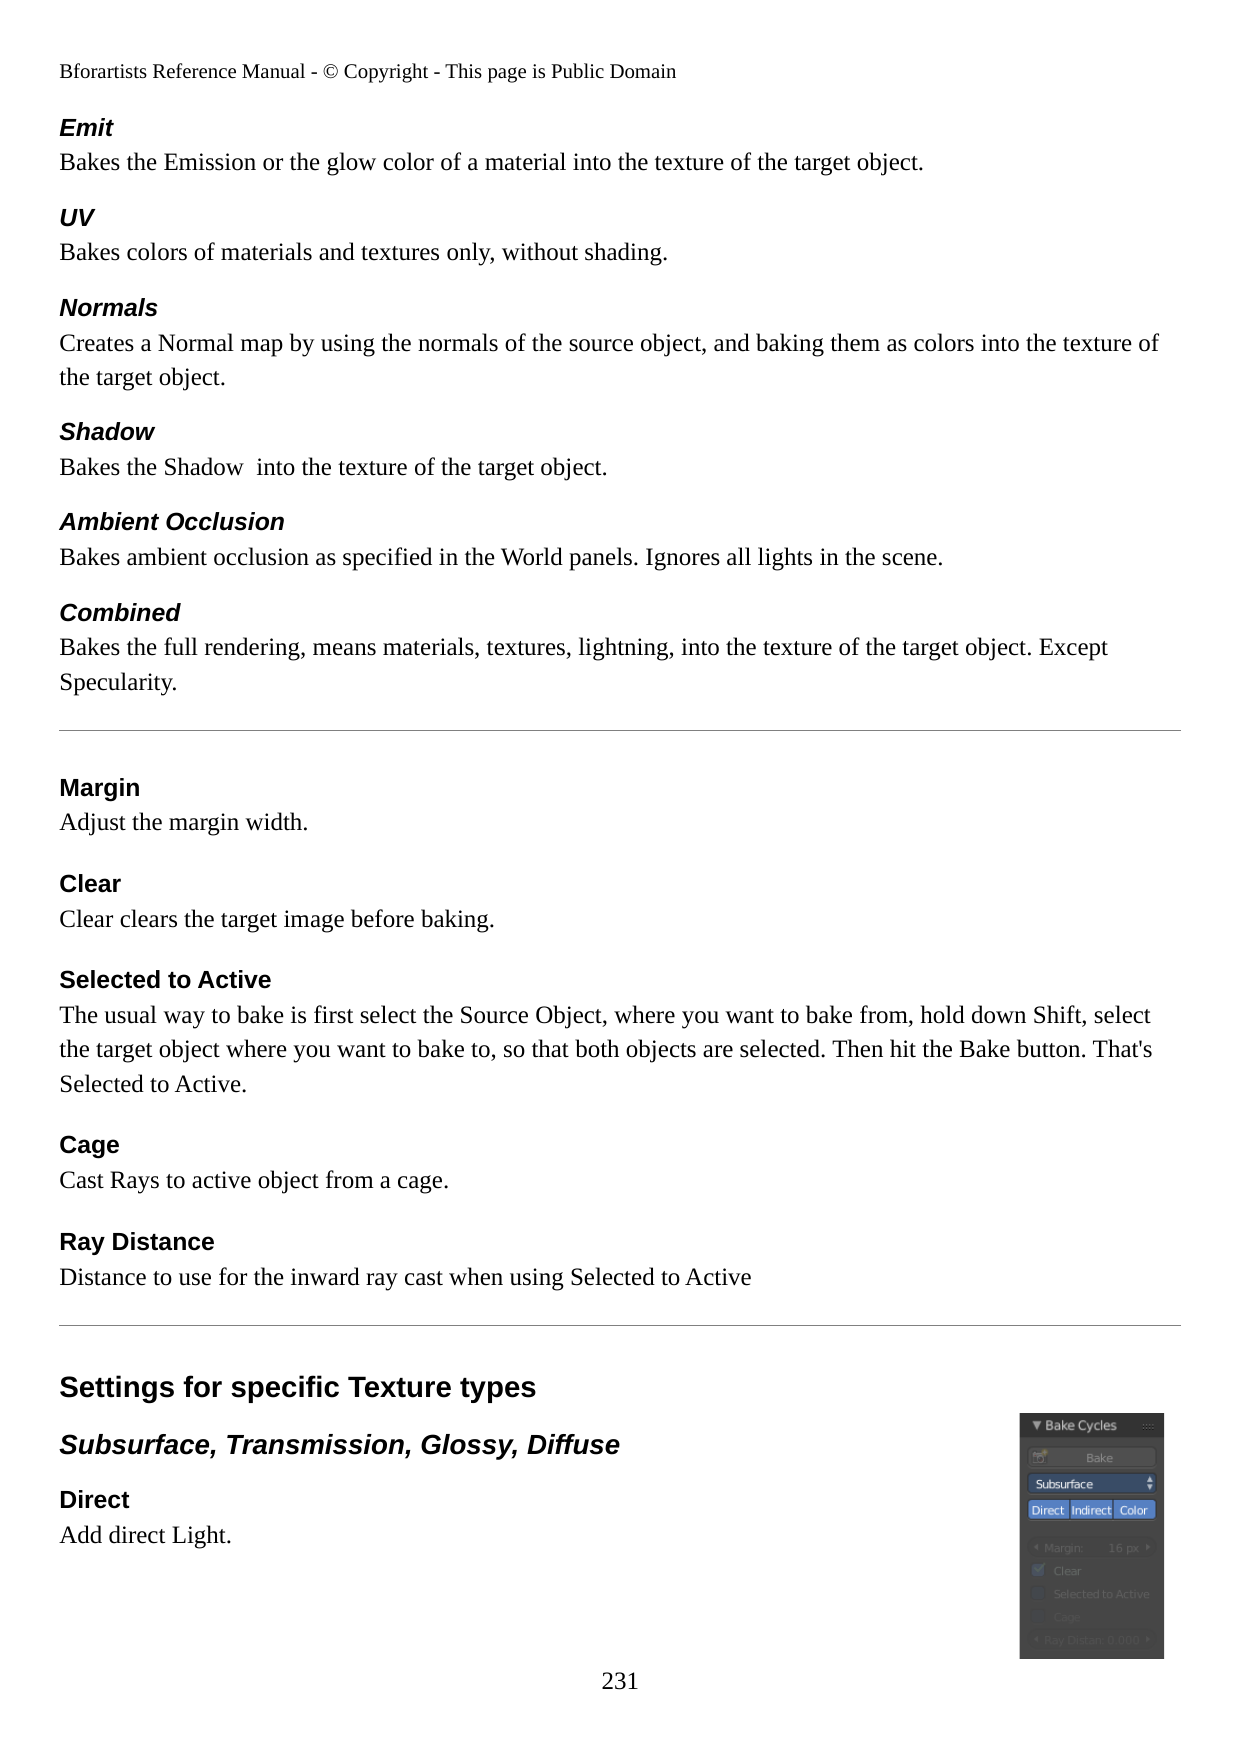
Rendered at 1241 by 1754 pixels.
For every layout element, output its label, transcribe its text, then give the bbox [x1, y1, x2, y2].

subtitle Clear [59, 869, 1181, 897]
text Creates a Normal map by using the normals of the source object, and baking them as colors into the texture of the target object. [59, 328, 1181, 391]
text [1165, 1520, 1181, 1549]
subtitle Emit [59, 113, 1181, 141]
picture [1019, 1413, 1165, 1659]
text Bakes ambient occlusion as specified in the World panels. Ignores all lights in the scene. [59, 542, 1181, 571]
text Bakes the Emission or the glow color of a material into the texture of the target object. [59, 147, 1181, 176]
subtitle Ambient Occlusion [59, 507, 1181, 536]
subtitle Subsurface, Transmission, Glossy, Diffuse [59, 1428, 1019, 1460]
subtitle Direct [59, 1485, 1019, 1514]
subtitle Normals [59, 293, 1181, 321]
subtitle UV [59, 203, 1181, 231]
subtitle Cage [59, 1131, 1181, 1159]
text Add direct Light. [59, 1520, 1019, 1549]
subtitle Selected to Active [59, 965, 1181, 994]
subtitle Settings for specific Texture types [59, 1369, 1181, 1403]
text Distance to use for the inward ray cast when using Selected to Active [59, 1262, 1181, 1291]
subtitle [1165, 1485, 1181, 1514]
text Bakes colors of materials and textures only, without shading. [59, 237, 1181, 266]
text Bakes the Shadow into the texture of the target object. [59, 452, 1181, 481]
subtitle Combined [59, 598, 1181, 626]
text Adjust the margin width. [59, 807, 1181, 836]
subtitle Ray Distance [59, 1227, 1181, 1256]
text The usual way to bake is first select the Source Object, where you want to bake from, hold down Shift, select the target object where you want to bake to, so that both objects are selected. Then hit the Bake button. That's Selected to Active. [59, 1000, 1181, 1098]
text Clear clears the target image before baking. [59, 904, 1181, 932]
subtitle Shadow [59, 417, 1181, 446]
subtitle Margin [59, 773, 1181, 801]
text Cast Rays to active object from a cage. [59, 1165, 1181, 1194]
text Bakes the full rendering, means materials, textures, lightning, into the texture of the target object. Except Specularity. [59, 632, 1181, 696]
